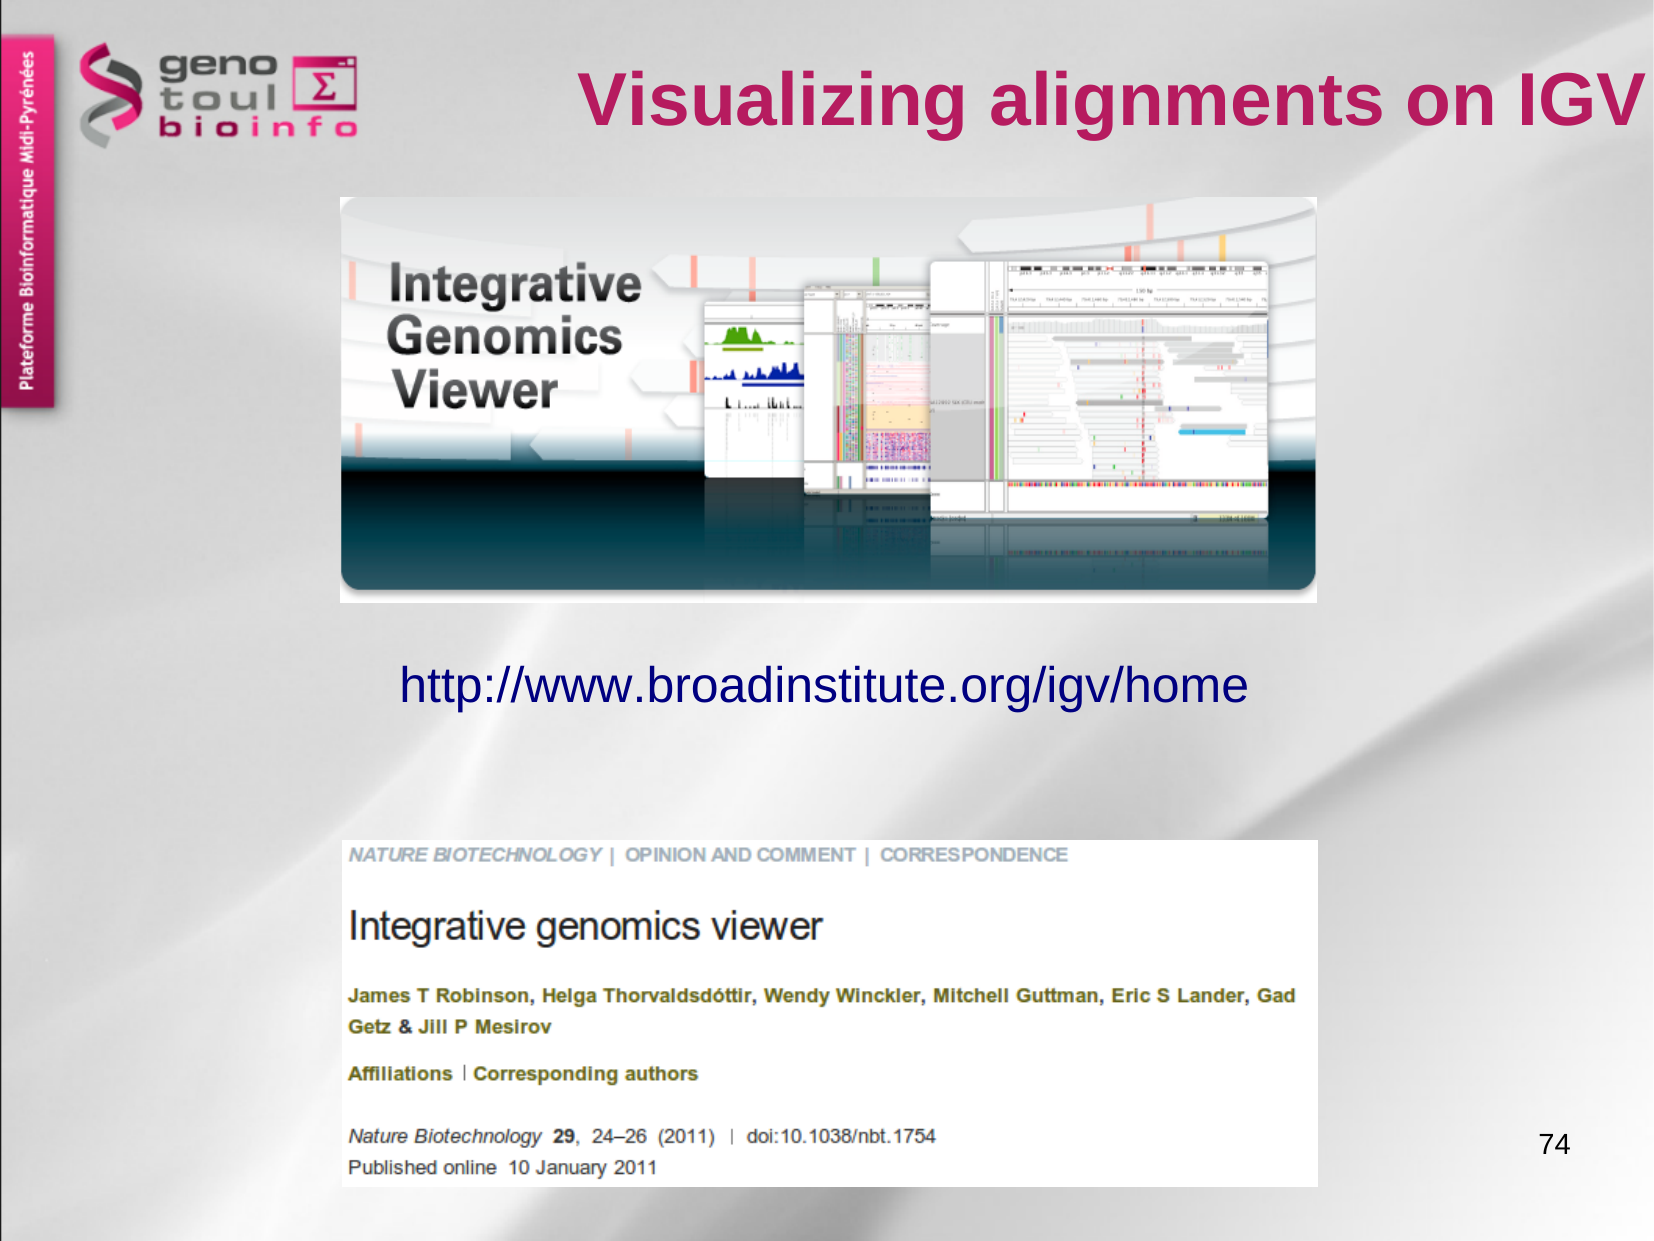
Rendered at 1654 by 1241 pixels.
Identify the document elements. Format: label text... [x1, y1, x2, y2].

title Visualizing alignments on IGV [159, 0, 1648, 208]
picture [0, 0, 1654, 1241]
list http://www.broadinstitute.org/igv/home [36, 426, 1522, 1093]
